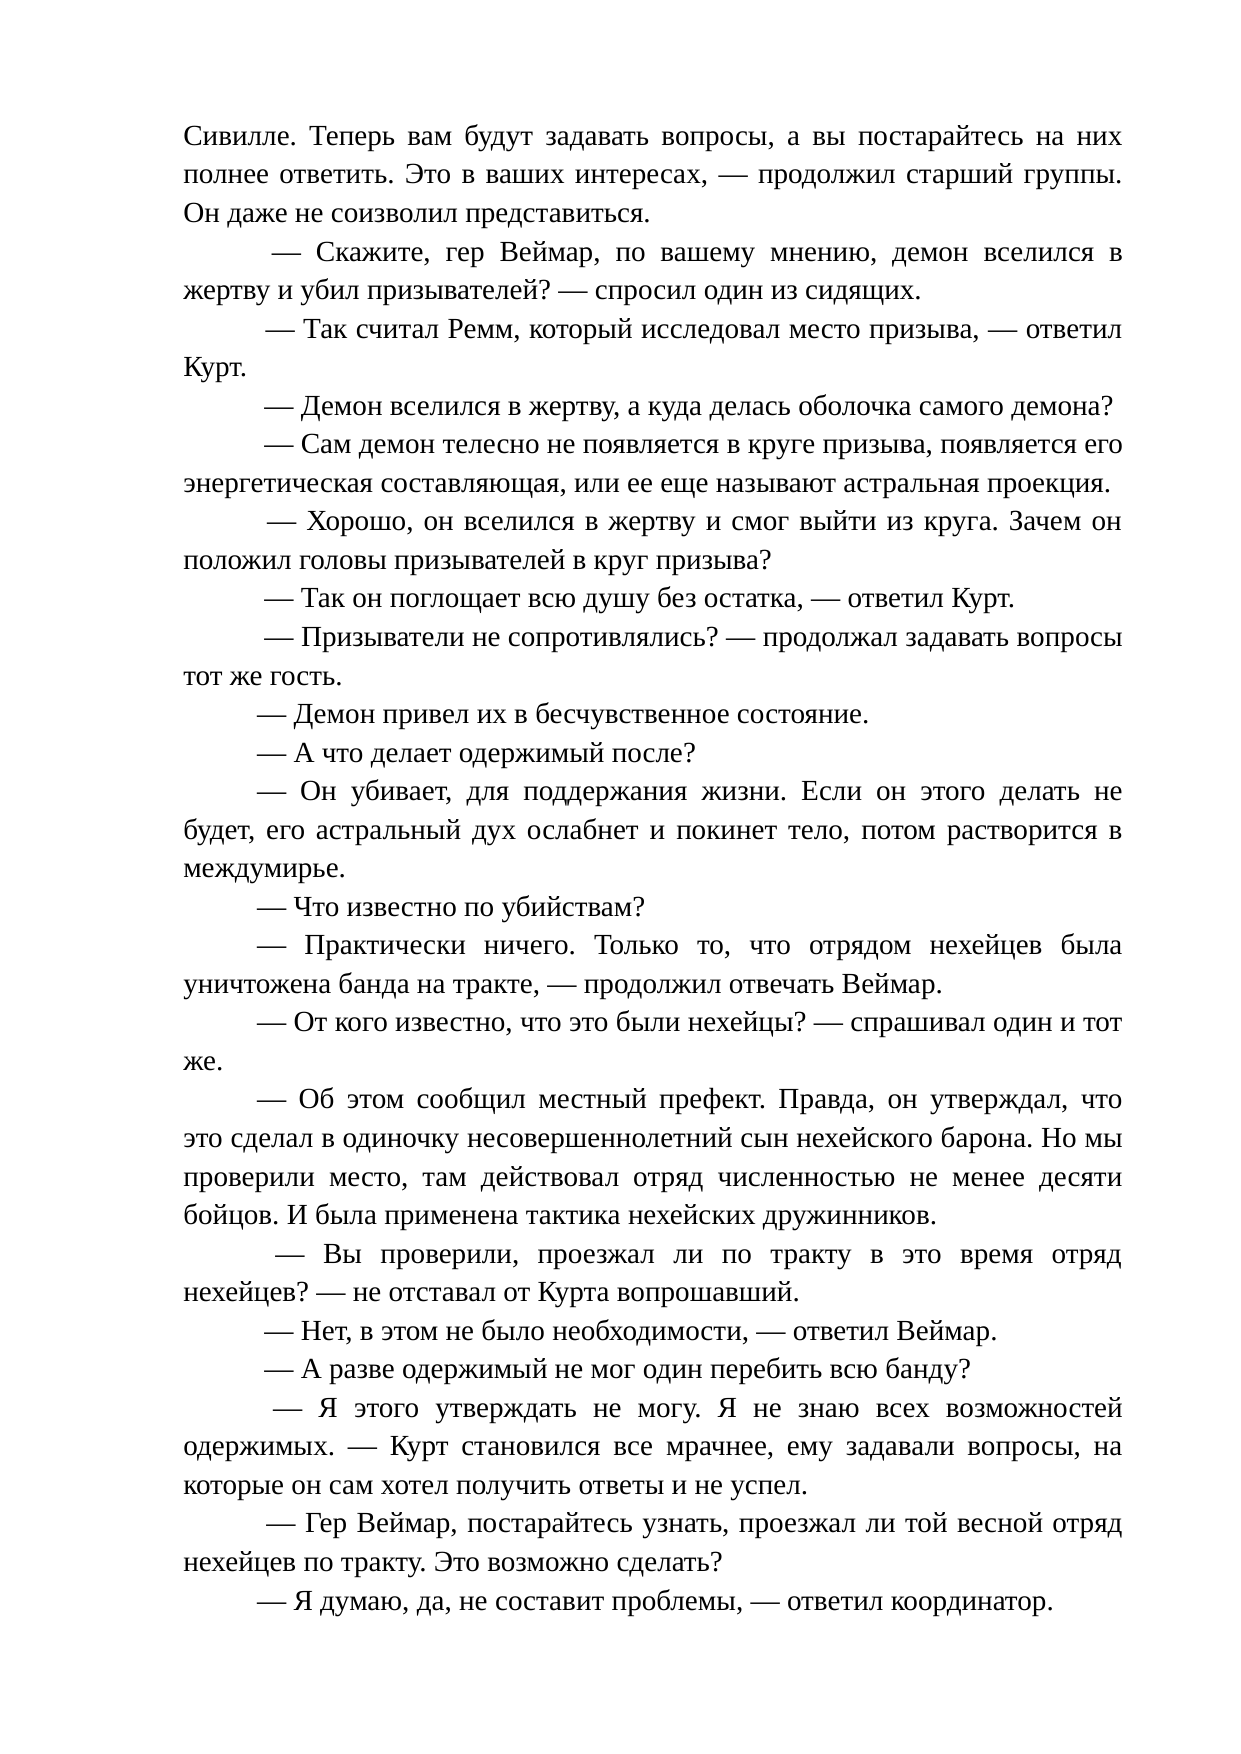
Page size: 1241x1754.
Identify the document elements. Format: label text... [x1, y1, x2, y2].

text — Он убивает, для поддержания жизни. Если он этого делать не будет, его астральный дух ослабнет и покинет тело, потом растворится в междумирье. [183, 773, 1123, 884]
text Сивилле. Теперь вам будут задавать вопросы, а вы постарайтесь на них полнее ответить. Это в ваших интересах, — продолжил старший группы. Он даже не соизволил представиться. [183, 118, 1123, 229]
text — Скажите, гер Веймар, по вашему мнению, демон вселился в жертву и убил призывателей? — спросил один из сидящих. [183, 234, 1123, 306]
text — Демон привел их в бесчувственное состояние. [183, 696, 1123, 730]
text — От кого известно, что это были нехейцы? — спрашивал один и тот же. [183, 1004, 1123, 1077]
text — Я этого утверждать не могу. Я не знаю всех возможностей одержимых. — Курт становился все мрачнее, ему задавали вопросы, на которые он сам хотел получить ответы и не успел. [183, 1390, 1123, 1501]
text — Призыватели не сопротивлялись? — продолжал задавать вопросы тот же гость. [183, 619, 1123, 691]
text — Что известно по убийствам? [183, 889, 1123, 922]
text — Нет, в этом не было необходимости, — ответил Веймар. [183, 1313, 1123, 1346]
text — Демон вселился в жертву, а куда делась оболочка самого демона? [183, 388, 1123, 421]
text — Так считал Ремм, который исследовал место призыва, — ответил Курт. [183, 311, 1123, 383]
text — Об этом сообщил местный префект. Правда, он утверждал, что это сделал в одиночку несовершеннолетний сын нехейского барона. Но мы проверили место, там действовал отряд численностью не менее десяти бойцов. И была применена тактика нехейских дружинников. [183, 1082, 1123, 1231]
text — А разве одержимый не мог один перебить всю банду? [183, 1351, 1123, 1385]
text — Так он поглощает всю душу без остатка, — ответил Курт. [183, 581, 1123, 614]
text — Гер Веймар, постарайтесь узнать, проезжал ли той весной отряд нехейцев по тракту. Это возможно сделать? [183, 1506, 1123, 1578]
text — Вы проверили, проезжал ли по тракту в это время отряд нехейцев? — не отставал от Курта вопрошавший. [183, 1236, 1123, 1308]
text — Сам демон телесно не появляется в круге призыва, появляется его энергетическая составляющая, или ее еще называют астральная проекция. [183, 426, 1123, 498]
text — Практически ничего. Только то, что отрядом нехейцев была уничтожена банда на тракте, — продолжил отвечать Веймар. [183, 927, 1123, 999]
text — Хорошо, он вселился в жертву и смог выйти из круга. Зачем он положил головы призывателей в круг призыва? [183, 503, 1123, 576]
text — Я думаю, да, не составит проблемы, — ответил координатор. [183, 1583, 1123, 1616]
text — А что делает одержимый после? [183, 735, 1123, 768]
